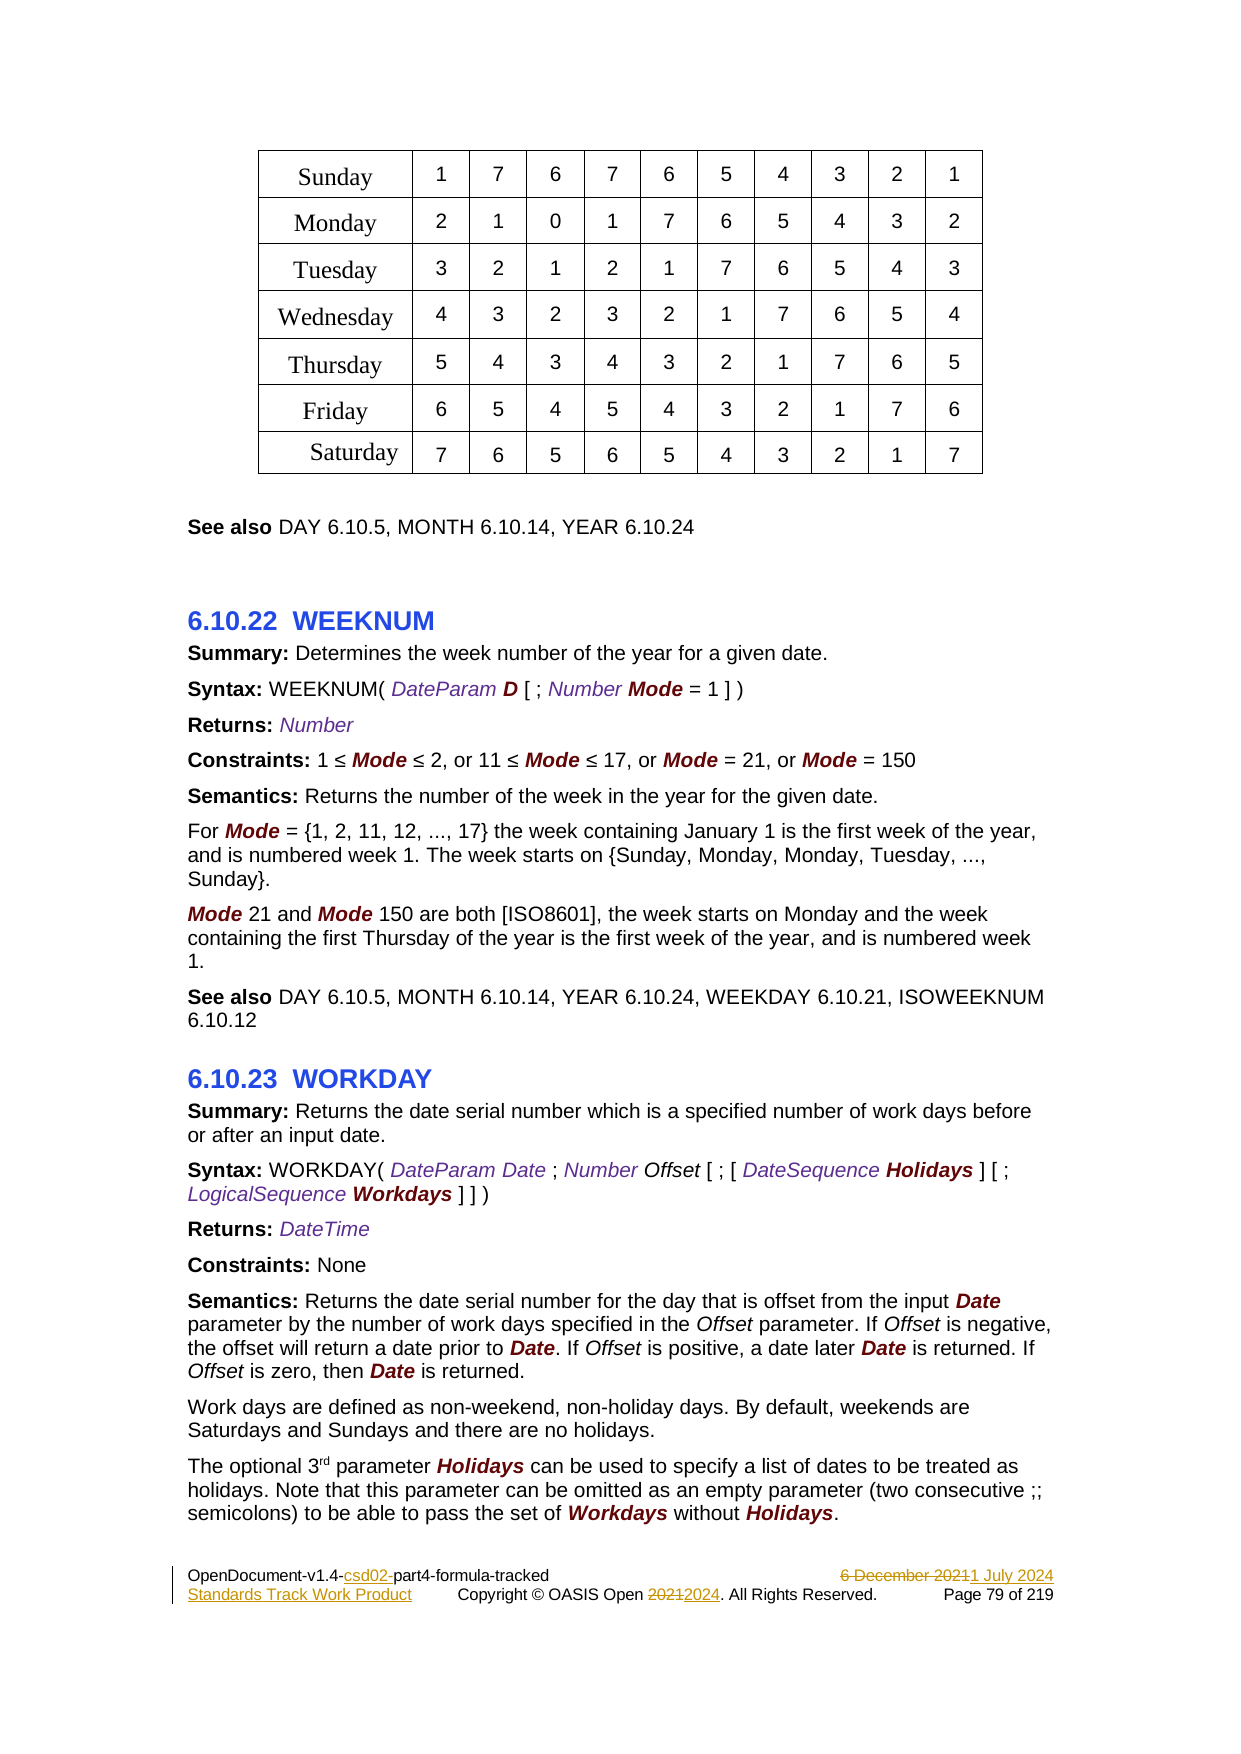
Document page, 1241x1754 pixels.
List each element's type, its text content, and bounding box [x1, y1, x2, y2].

table_cell 6 [470, 432, 526, 473]
table_cell 1 [755, 339, 811, 384]
table_cell 6 [755, 244, 811, 290]
table_cell 3 [698, 385, 754, 431]
text Returns: Number [187, 713, 1053, 737]
text Syntax: WORKDAY( DateParam Date ; Number Offset [ ; [ DateSequence Holidays ] [ ; LogicalSequence Workdays ] ] ) [187, 1159, 1053, 1206]
table_cell 5 [470, 385, 526, 431]
table_cell 2 [641, 291, 697, 338]
table_cell 5 [585, 385, 640, 431]
table_cell 3 [585, 291, 640, 338]
table_cell 3 [926, 244, 982, 290]
table_cell 5 [641, 432, 697, 473]
table_cell 3 [413, 244, 469, 290]
text Constraints: None [187, 1253, 1053, 1277]
table_cell 7 [470, 151, 526, 197]
table_cell 6 [413, 385, 469, 431]
table_cell 7 [413, 432, 469, 473]
text See also DAY 6.10.5, MONTH 6.10.14, YEAR 6.10.24, WEEKDAY 6.10.21, ISOWEEKNUM 6.10.12 [187, 985, 1053, 1032]
text Summary: Returns the date serial number which is a specified number of work days before or after an input date. [187, 1099, 1053, 1147]
text Returns: DateTime [187, 1218, 1053, 1241]
table_cell 7 [812, 339, 868, 384]
table_cell 1 [585, 198, 640, 243]
table_cell 2 [755, 385, 811, 431]
table_cell 1 [698, 291, 754, 338]
table_cell 5 [413, 339, 469, 384]
table_cell 4 [698, 432, 754, 473]
table_cell 6 [812, 291, 868, 338]
table_cell 2 [926, 198, 982, 243]
table_cell 7 [641, 198, 697, 243]
table_cell 6 [585, 432, 640, 473]
table_cell 2 [698, 339, 754, 384]
table_cell 7 [926, 432, 982, 473]
text Semantics: Returns the number of the week in the year for the given date. [187, 784, 1053, 808]
table_cell 3 [470, 291, 526, 338]
text Work days are defined as non-weekend, non-holiday days. By default, weekends are Saturdays and Sundays and there are no holidays. [187, 1395, 1053, 1442]
table_cell 4 [926, 291, 982, 338]
table_cell 0 [527, 198, 584, 243]
table_cell 3 [755, 432, 811, 473]
table_cell 6 [869, 339, 925, 384]
text For Mode = {1, 2, 11, 12, ..., 17} the week containing January 1 is the first week of the year, and is numbered week 1. The week starts on {Sunday, Monday, Monday, Tuesday, ..., Sunday}. [187, 820, 1053, 891]
table_cell 3 [641, 339, 697, 384]
table_cell Tuesday [259, 244, 412, 290]
table_cell 7 [869, 385, 925, 431]
table_cell 3 [812, 151, 868, 197]
table_cell 7 [585, 151, 640, 197]
table_cell 2 [812, 432, 868, 473]
table_cell 7 [698, 244, 754, 290]
table_cell 4 [869, 244, 925, 290]
table_cell 2 [585, 244, 640, 290]
text Constraints: 1 ≤ Mode ≤ 2, or 11 ≤ Mode ≤ 17, or Mode = 21, or Mode = 150 [187, 749, 1053, 772]
table_cell 1 [812, 385, 868, 431]
table_cell 1 [641, 244, 697, 290]
table_cell 1 [869, 432, 925, 473]
table_cell 4 [585, 339, 640, 384]
table_cell 4 [641, 385, 697, 431]
table_cell 3 [527, 339, 584, 384]
subtitle WORKDAY [187, 1063, 1053, 1093]
table_cell 1 [527, 244, 584, 290]
table_cell 5 [527, 432, 584, 473]
table_cell 5 [698, 151, 754, 197]
table_cell 6 [698, 198, 754, 243]
table_cell Thursday [259, 339, 412, 384]
table_cell 4 [755, 151, 811, 197]
table_cell 1 [926, 151, 982, 197]
table_cell Monday [259, 198, 412, 243]
table_cell 6 [527, 151, 584, 197]
table_cell 2 [413, 198, 469, 243]
text Mode 21 and Mode 150 are both [ISO8601], the week starts on Monday and the week containing the first Thursday of the year is the first week of the year, and is numbered week 1. [187, 903, 1053, 973]
text Summary: Determines the week number of the year for a given date. [187, 642, 1053, 665]
table_cell 1 [470, 198, 526, 243]
table_cell 6 [641, 151, 697, 197]
table_cell Wednesday [259, 291, 412, 338]
table_cell 1 [413, 151, 469, 197]
table_cell 5 [812, 244, 868, 290]
table_cell 4 [527, 385, 584, 431]
table_cell 4 [812, 198, 868, 243]
text Semantics: Returns the date serial number for the day that is offset from the input Date parameter by the number of work days specified in the Offset parameter. If Offset is negative, the offset will return a date prior to Date. If Offset is positive, a date later Date is returned. If Offset is zero, then Date is returned. [187, 1289, 1053, 1383]
table_cell 6 [926, 385, 982, 431]
subtitle WEEKNUM [187, 606, 1053, 636]
table_cell Saturday [259, 432, 412, 473]
table_cell 5 [926, 339, 982, 384]
table_cell 4 [413, 291, 469, 338]
table_cell Friday [259, 385, 412, 431]
text See also DAY 6.10.5, MONTH 6.10.14, YEAR 6.10.24 [187, 516, 1053, 539]
table_cell 3 [869, 198, 925, 243]
table_cell 4 [470, 339, 526, 384]
table_cell Sunday [259, 151, 412, 197]
table_cell 7 [755, 291, 811, 338]
table_cell 5 [755, 198, 811, 243]
text The optional 3rd parameter Holidays can be used to specify a list of dates to be treated as holidays. Note that this parameter can be omitted as an empty parameter (two consecutive ;; semicolons) to be able to pass the set of Workdays without Holidays. [187, 1454, 1053, 1525]
table_cell 5 [869, 291, 925, 338]
table_cell 2 [869, 151, 925, 197]
table_cell 2 [470, 244, 526, 290]
table_cell 2 [527, 291, 584, 338]
text Syntax: WEEKNUM( DateParam D [ ; Number Mode = 1 ] ) [187, 677, 1053, 701]
